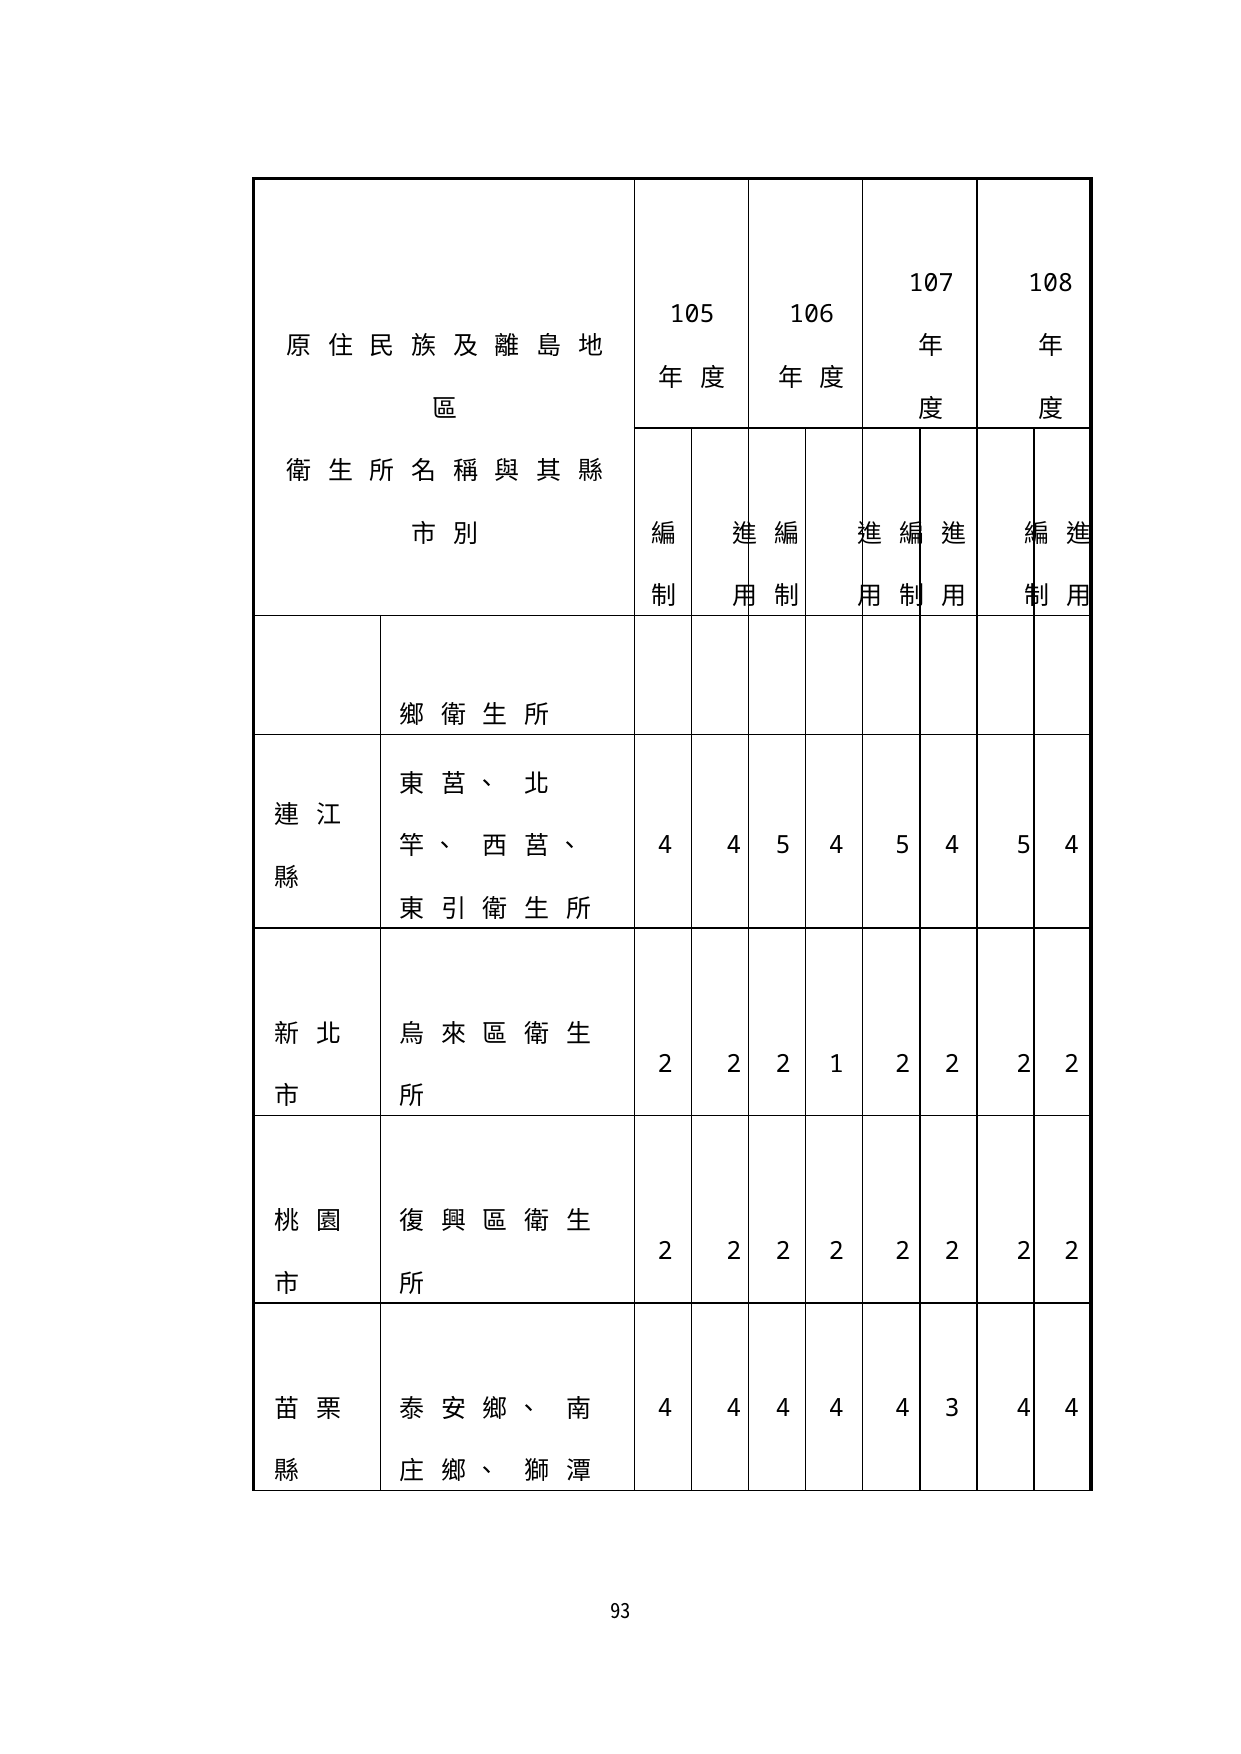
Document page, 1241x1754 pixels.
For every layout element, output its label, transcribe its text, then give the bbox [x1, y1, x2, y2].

table_cell 2 [692, 929, 748, 1115]
table_cell 2 [863, 1116, 919, 1302]
table_cell 2 [635, 929, 691, 1115]
table_cell [978, 616, 1033, 733]
table_cell 進用 [806, 429, 862, 615]
table_cell 4 [863, 1304, 919, 1490]
table_cell [921, 616, 976, 733]
table_cell 4 [921, 735, 976, 927]
table_cell 連江縣 [255, 735, 380, 927]
table_cell [749, 616, 805, 733]
table_cell 5 [749, 735, 805, 927]
table_cell 編制 [635, 429, 691, 615]
table_cell 5 [978, 735, 1033, 927]
table_cell 編制 [863, 429, 919, 615]
table_header 105年度 [635, 180, 748, 427]
table_cell 1 [806, 929, 862, 1115]
table_cell 鄉衛生所 [381, 616, 634, 733]
table_cell 2 [749, 1116, 805, 1302]
table_cell 2 [692, 1116, 748, 1302]
table_cell 2 [863, 929, 919, 1115]
table_cell [806, 616, 862, 733]
table_cell 4 [749, 1304, 805, 1490]
table_cell 編制 [978, 429, 1033, 615]
table_cell 泰安鄉、南庄鄉、獅潭 [381, 1304, 634, 1490]
table_cell 進用 [921, 429, 976, 615]
table_cell 4 [692, 1304, 748, 1490]
table_cell 2 [978, 929, 1033, 1115]
table_cell 5 [863, 735, 919, 927]
table_cell 2 [635, 1116, 691, 1302]
table_header 106年度 [749, 180, 862, 427]
table_cell 編制 [749, 429, 805, 615]
table_cell 東莒、北竿、西莒、東引衛生所 [381, 735, 634, 927]
table_cell 2 [978, 1116, 1033, 1302]
table_cell 4 [806, 735, 862, 927]
table_header 107年度 [863, 180, 976, 427]
table_cell [863, 616, 919, 733]
table_cell 2 [921, 1116, 976, 1302]
table_cell 進用 [1035, 429, 1089, 615]
table_cell 2 [921, 929, 976, 1115]
table_cell 3 [921, 1304, 976, 1490]
table_cell [692, 616, 748, 733]
table_cell [635, 616, 691, 733]
table_header 108年度 [978, 180, 1089, 427]
table_cell 4 [978, 1304, 1033, 1490]
table_cell 4 [1035, 735, 1089, 927]
table_cell 2 [749, 929, 805, 1115]
table_cell [255, 616, 380, 733]
table_cell 復興區衛生所 [381, 1116, 634, 1302]
table_cell 桃園市 [255, 1116, 380, 1302]
table_cell 4 [806, 1304, 862, 1490]
table_cell 烏來區衛生所 [381, 929, 634, 1115]
table_cell 4 [635, 735, 691, 927]
table_cell 進用 [692, 429, 748, 615]
table_cell 2 [1035, 1116, 1089, 1302]
table_cell 4 [1035, 1304, 1089, 1490]
table_cell 4 [635, 1304, 691, 1490]
table_cell 4 [692, 735, 748, 927]
table_header 原住民族及離島地區 衛生所名稱與其縣市別 [255, 180, 634, 615]
table_cell 新北市 [255, 929, 380, 1115]
table_cell 2 [1035, 929, 1089, 1115]
table_cell 苗栗縣 [255, 1304, 380, 1490]
table_cell [1035, 616, 1089, 733]
table_cell 2 [806, 1116, 862, 1302]
